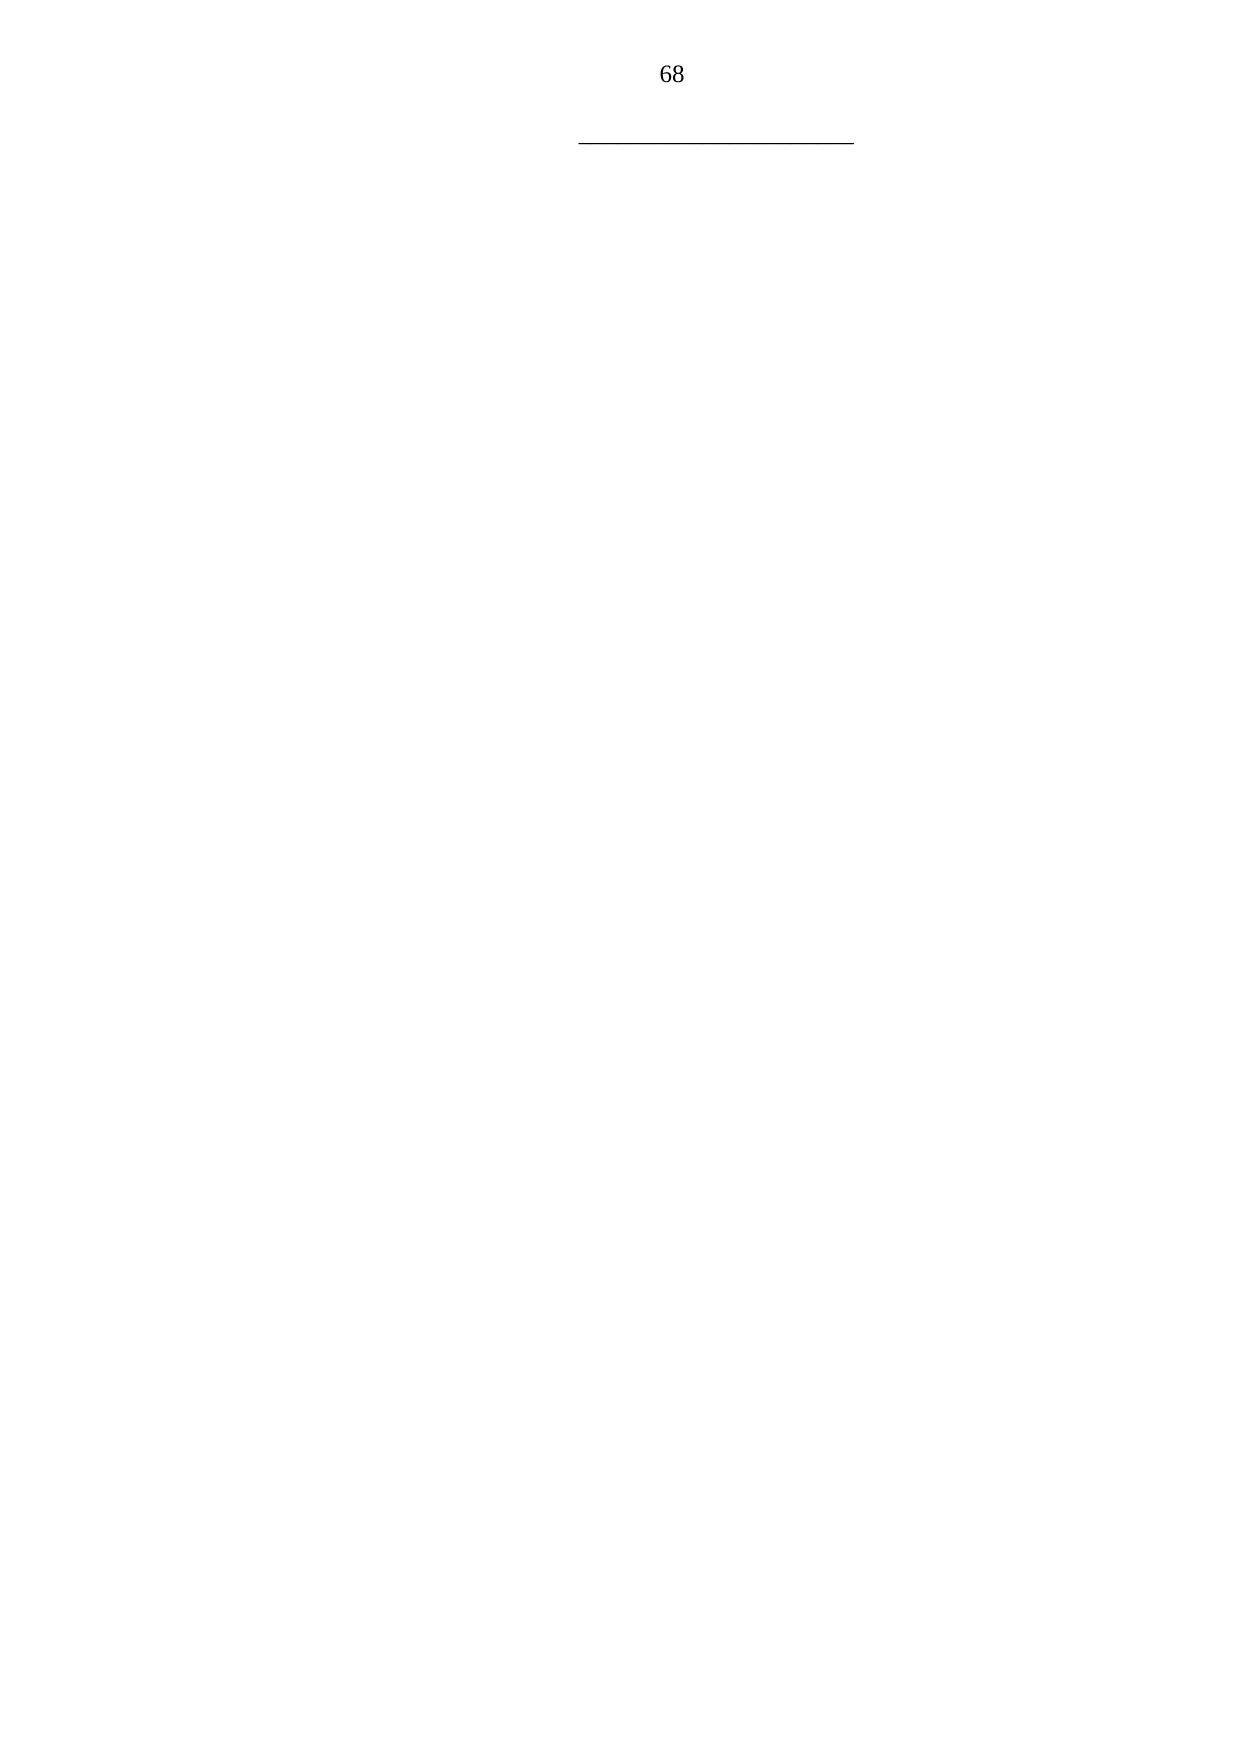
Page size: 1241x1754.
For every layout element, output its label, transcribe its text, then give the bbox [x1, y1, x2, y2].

text ______________________ [177, 118, 1166, 147]
